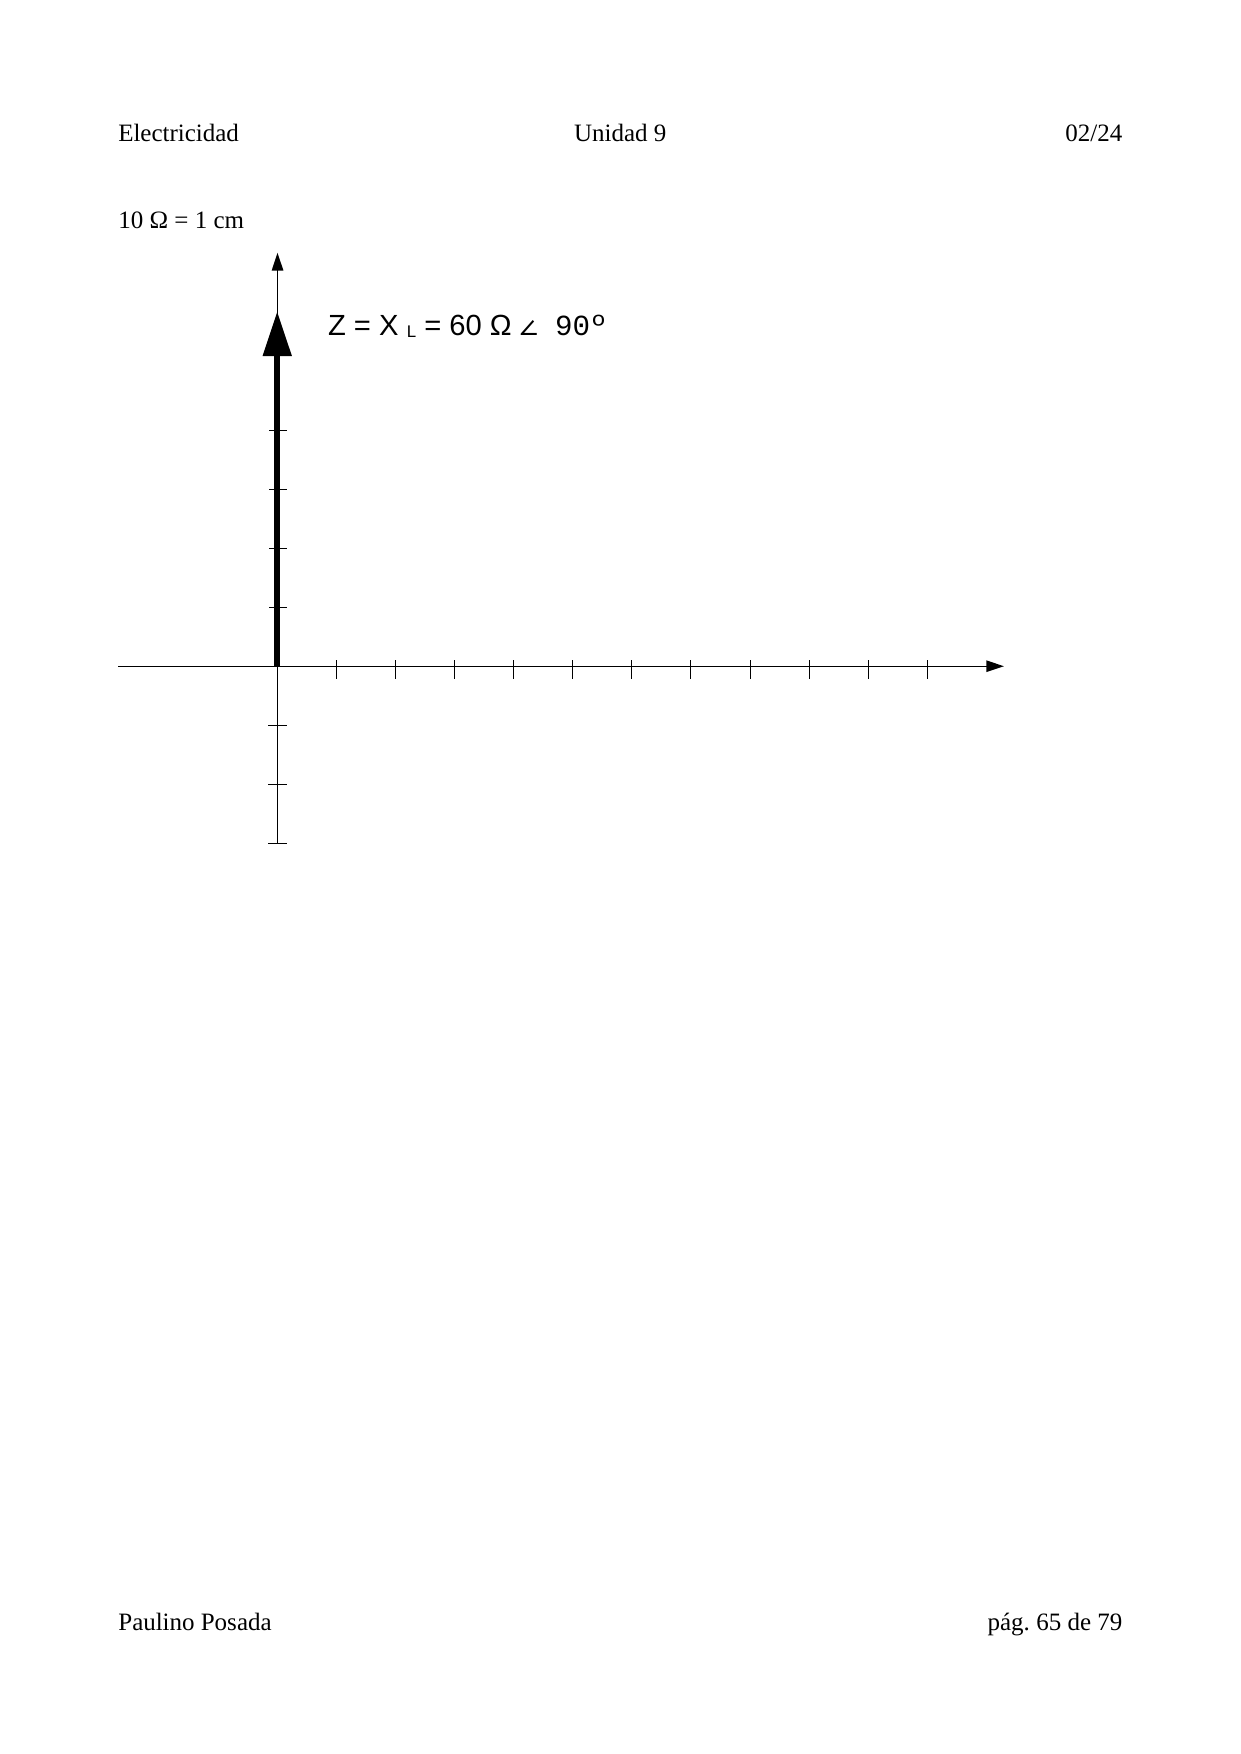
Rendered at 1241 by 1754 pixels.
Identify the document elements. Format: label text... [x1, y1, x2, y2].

text 10 Ω = 1 cm [118, 205, 1122, 234]
